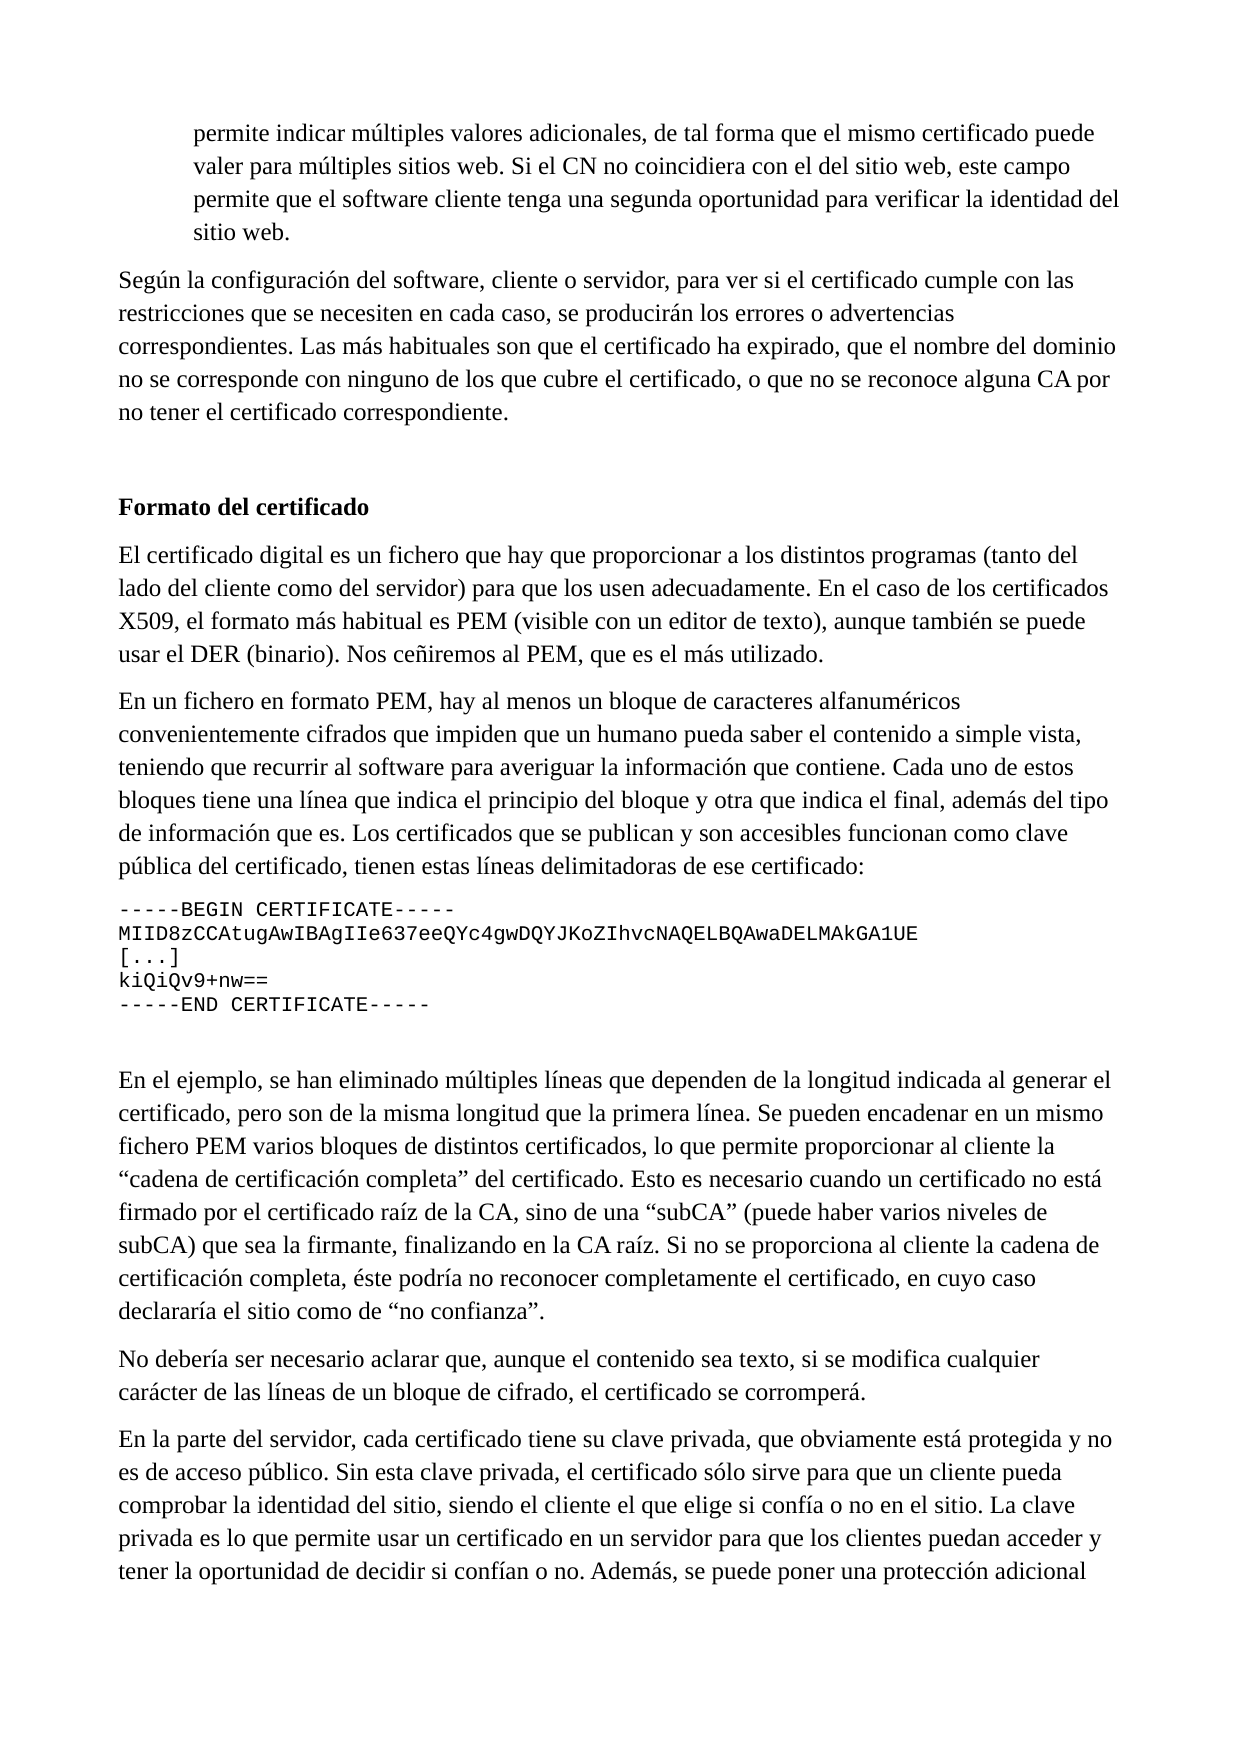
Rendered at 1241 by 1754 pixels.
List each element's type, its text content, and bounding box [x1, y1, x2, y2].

text No debería ser necesario aclarar que, aunque el contenido sea texto, si se modifica cualquier carácter de las líneas de un bloque de cifrado, el certificado se corromperá. [118, 1344, 1122, 1405]
text kiQiQv9+nw== [118, 970, 1122, 994]
text Según la configuración del software, cliente o servidor, para ver si el certificado cumple con las restricciones que se necesiten en cada caso, se producirán los errores o advertencias correspondientes. Las más habituales son que el certificado ha expirado, que el nombre del dominio no se corresponde con ninguno de los que cubre el certificado, o que no se reconoce alguna CA por no tener el certificado correspondiente. [118, 265, 1122, 426]
text MIID8zCCAtugAwIBAgIIe637eeQYc4gwDQYJKoZIhvcNAQELBQAwaDELMAkGA1UE [118, 923, 1122, 946]
text -----BEGIN CERTIFICATE----- [118, 899, 1122, 923]
text En la parte del servidor, cada certificado tiene su clave privada, que obviamente está protegida y no es de acceso público. Sin esta clave privada, el certificado sólo sirve para que un cliente pueda comprobar la identidad del sitio, siendo el cliente el que elige si confía o no en el sitio. La clave privada es lo que permite usar un certificado en un servidor para que los clientes puedan acceder y tener la oportunidad de decidir si confían o no. Además, se puede poner una protección adicional [118, 1424, 1122, 1585]
text En un fichero en formato PEM, hay al menos un bloque de caracteres alfanuméricos convenientemente cifrados que impiden que un humano pueda saber el contenido a simple vista, teniendo que recurrir al software para averiguar la información que contiene. Cada uno de estos bloques tiene una línea que indica el principio del bloque y otra que indica el final, además del tipo de información que es. Los certificados que se publican y son accesibles funcionan como clave pública del certificado, tienen estas líneas delimitadoras de ese certificado: [118, 686, 1122, 880]
text [...] [118, 946, 1122, 970]
text El certificado digital es un fichero que hay que proporcionar a los distintos programas (tanto del lado del cliente como del servidor) para que los usen adecuadamente. En el caso de los certificados X509, el formato más habitual es PEM (visible con un editor de texto), aunque también se puede usar el DER (binario). Nos ceñiremos al PEM, que es el más utilizado. [118, 540, 1122, 667]
text -----END CERTIFICATE----- [118, 994, 1122, 1017]
list permite indicar múltiples valores adicionales, de tal forma que el mismo certificado puede valer para múltiples sitios web. Si el CN no coincidiera con el del sitio web, este campo permite que el software cliente tenga una segunda oportunidad para verificar la identidad del sitio web. [156, 118, 1122, 246]
text En el ejemplo, se han eliminado múltiples líneas que dependen de la longitud indicada al generar el certificado, pero son de la misma longitud que la primera línea. Se pueden encadenar en un mismo fichero PEM varios bloques de distintos certificados, lo que permite proporcionar al cliente la “cadena de certificación completa” del certificado. Esto es necesario cuando un certificado no está firmado por el certificado raíz de la CA, sino de una “subCA” (puede haber varios niveles de subCA) que sea la firmante, finalizando en la CA raíz. Si no se proporciona al cliente la cadena de certificación completa, éste podría no reconocer completamente el certificado, en cuyo caso declararía el sitio como de “no confianza”. [118, 1065, 1122, 1325]
text Formato del certificado [118, 492, 1122, 521]
